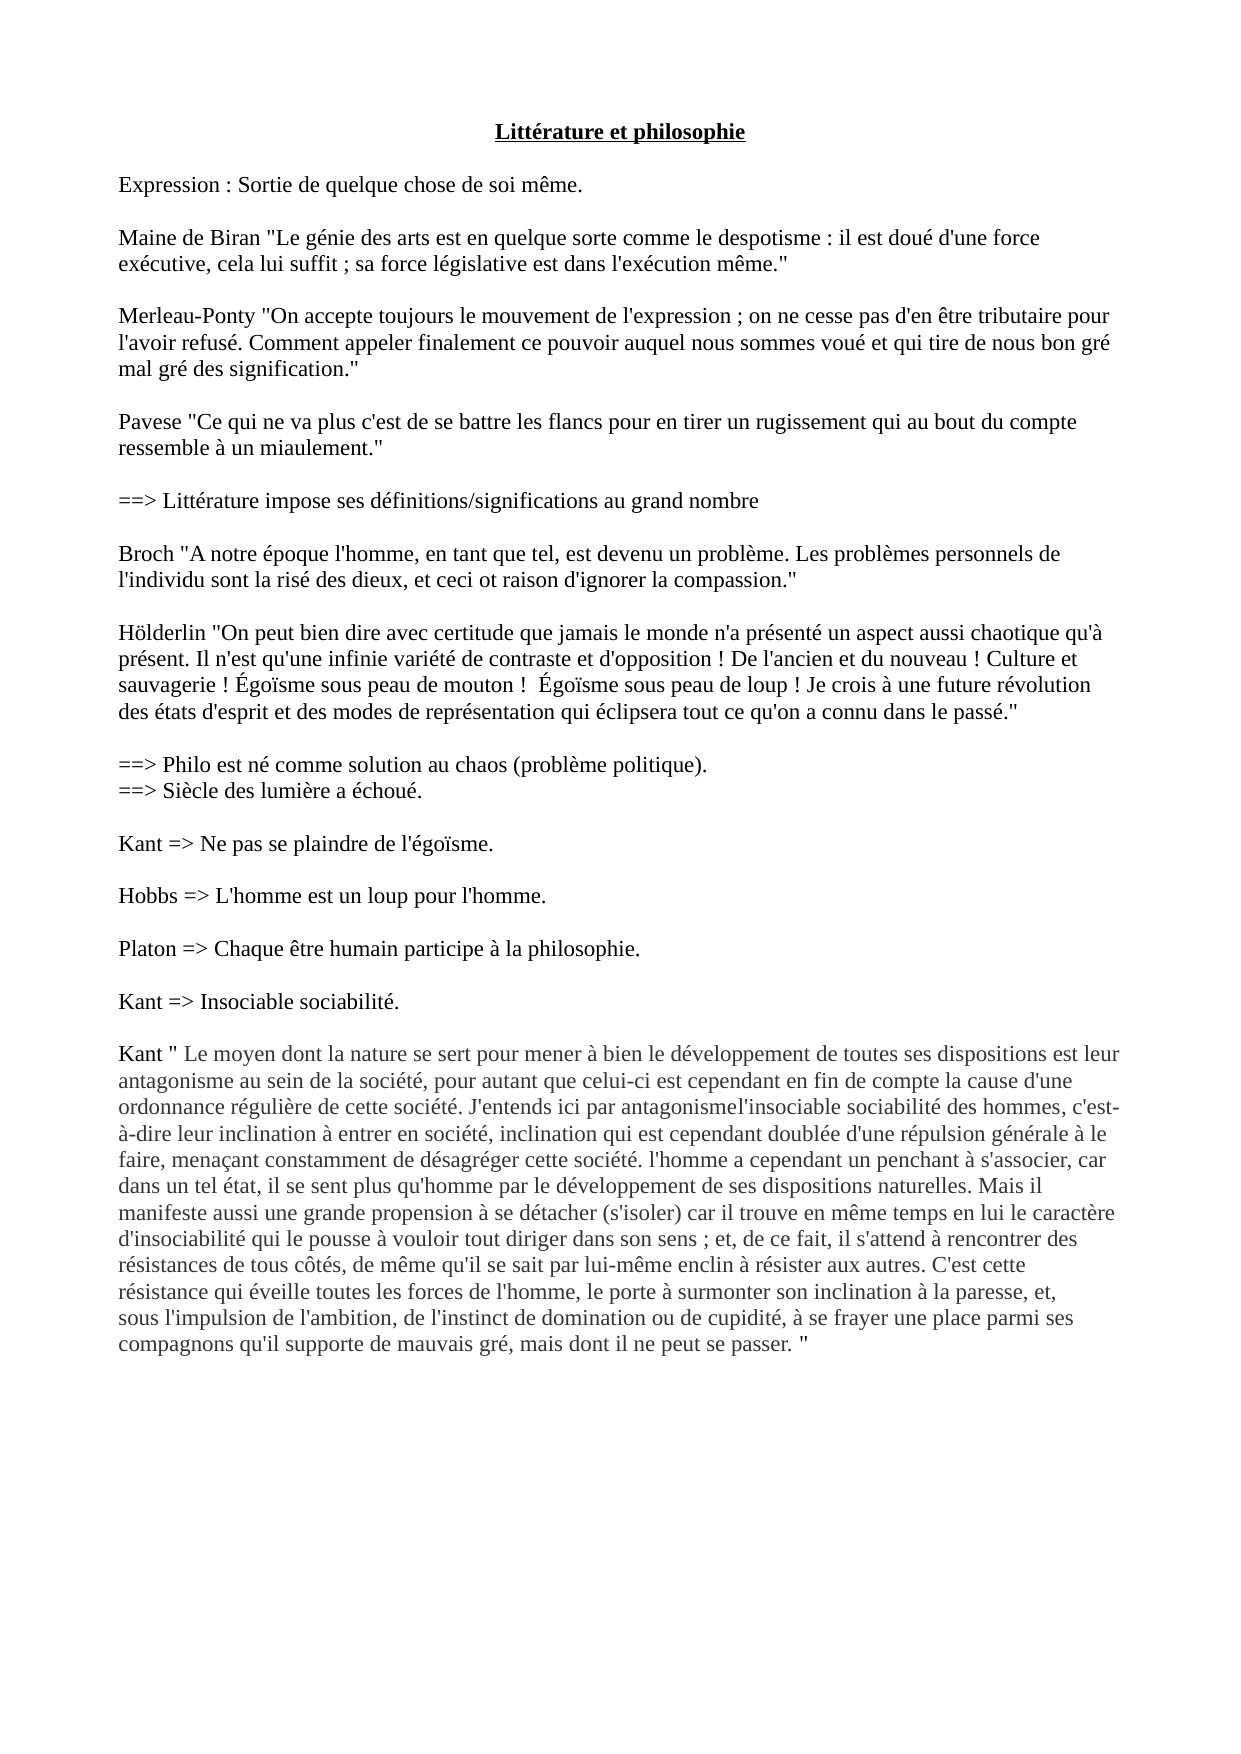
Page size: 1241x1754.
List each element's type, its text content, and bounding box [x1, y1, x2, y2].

text Kant => Ne pas se plaindre de l'égoïsme. [118, 830, 1122, 856]
text Hobbs => L'homme est un loup pour l'homme. [118, 882, 1122, 909]
text ==> Littérature impose ses définitions/significations au grand nombre [118, 487, 1122, 513]
text Kant " Le moyen dont la nature se sert pour mener à bien le développement de toutes ses dispositions est leur antagonisme au sein de la société, pour autant que celui-ci est cependant en fin de compte la cause d'une ordonnance régulière de cette société. J'entends ici par antagonismel'insociable sociabilité des hommes, c'est-à-dire leur inclination à entrer en société, inclination qui est cependant doublée d'une répulsion générale à le faire, menaçant constamment de désagréger cette société. l'homme a cependant un penchant à s'associer, car dans un tel état, il se sent plus qu'homme par le développement de ses dispositions naturelles. Mais il manifeste aussi une grande propension à se détacher (s'isoler) car il trouve en même temps en lui le caractère d'insociabilité qui le pousse à vouloir tout diriger dans son sens ; et, de ce fait, il s'attend à rencontrer des résistances de tous côtés, de même qu'il se sait par lui-même enclin à résister aux autres. C'est cette résistance qui éveille toutes les forces de l'homme, le porte à surmonter son inclination à la paresse, et, sous l'impulsion de l'ambition, de l'instinct de domination ou de cupidité, à se frayer une place parmi ses compagnons qu'il supporte de mauvais gré, mais dont il ne peut se passer. " [118, 1041, 1122, 1357]
text Littérature et philosophie [118, 118, 1122, 144]
text Pavese "Ce qui ne va plus c'est de se battre les flancs pour en tirer un rugissement qui au bout du compte ressemble à un miaulement." [118, 408, 1122, 461]
text Platon => Chaque être humain participe à la philosophie. [118, 935, 1122, 961]
text Hölderlin "On peut bien dire avec certitude que jamais le monde n'a présenté un aspect aussi chaotique qu'à présent. Il n'est qu'une infinie variété de contraste et d'opposition ! De l'ancien et du nouveau ! Culture et sauvagerie ! Égoïsme sous peau de mouton ! Égoïsme sous peau de loup ! Je crois à une future révolution des états d'esprit et des modes de représentation qui éclipsera tout ce qu'on a connu dans le passé." [118, 619, 1122, 724]
text ==> Philo est né comme solution au chaos (problème politique). [118, 751, 1122, 777]
text Kant => Insociable sociabilité. [118, 988, 1122, 1014]
text ==> Siècle des lumière a échoué. [118, 777, 1122, 803]
text Expression : Sortie de quelque chose de soi même. [118, 171, 1122, 197]
text Merleau-Ponty "On accepte toujours le mouvement de l'expression ; on ne cesse pas d'en être tributaire pour l'avoir refusé. Comment appeler finalement ce pouvoir auquel nous sommes voué et qui tire de nous bon gré mal gré des signification." [118, 303, 1122, 382]
text Maine de Biran "Le génie des arts est en quelque sorte comme le despotisme : il est doué d'une force exécutive, cela lui suffit ; sa force législative est dans l'exécution même." [118, 223, 1122, 276]
text Broch "A notre époque l'homme, en tant que tel, est devenu un problème. Les problèmes personnels de l'individu sont la risé des dieux, et ceci ot raison d'ignorer la compassion." [118, 540, 1122, 592]
